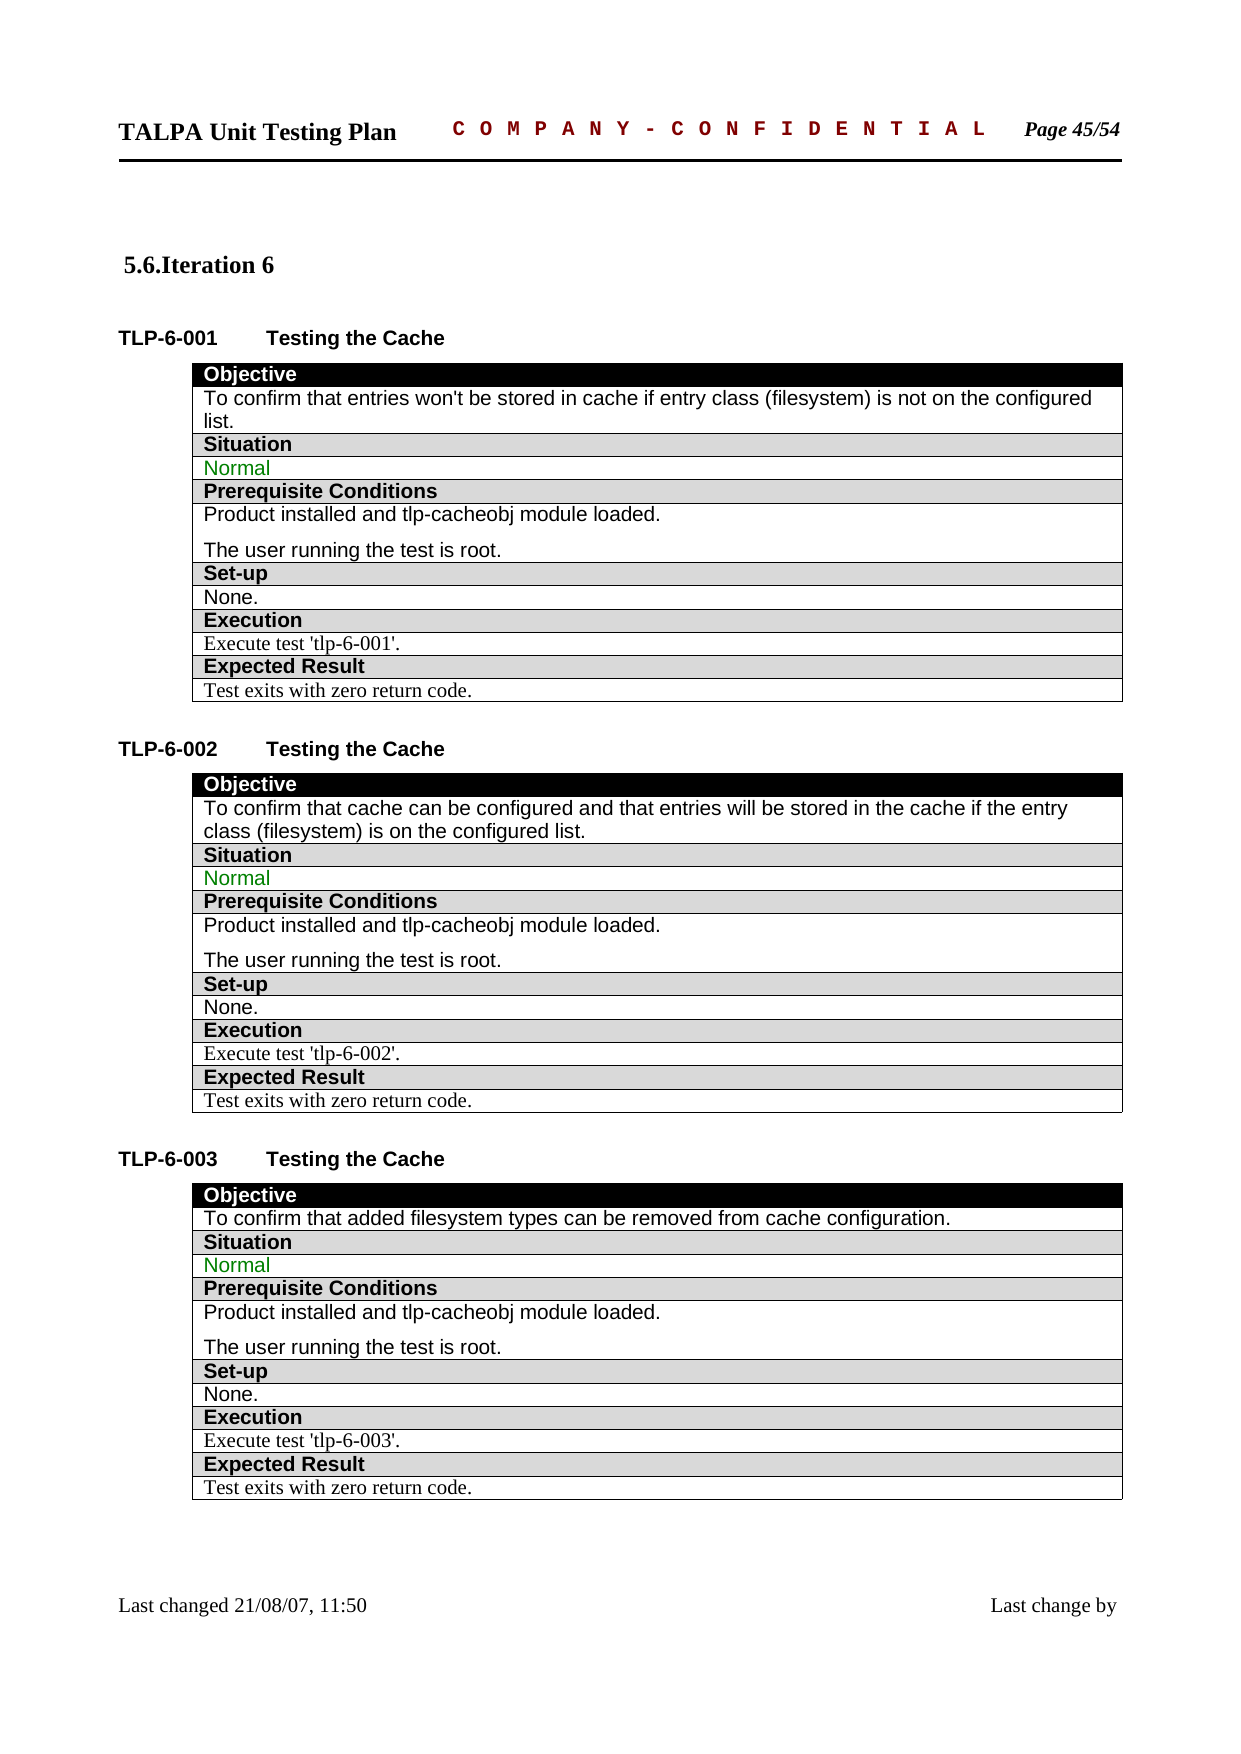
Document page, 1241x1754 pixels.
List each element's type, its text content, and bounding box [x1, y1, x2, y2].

table_cell Test exits with zero return code. [193, 1477, 1122, 1499]
table_header Objective [193, 1184, 1122, 1207]
table_cell To confirm that entries won't be stored in cache if entry class (filesystem) is not on the configured list. [193, 387, 1122, 433]
text TLP-6-002 Testing the Cache [118, 737, 1122, 761]
table_cell None. [193, 996, 1122, 1019]
table_cell Execute test 'tlp-6-003'. [193, 1430, 1122, 1452]
table_cell Test exits with zero return code. [193, 679, 1122, 701]
table_cell Product installed and tlp-cacheobj module loaded. The user running the test is root. [193, 1301, 1122, 1359]
subtitle Iteration 6 [124, 251, 1122, 279]
table_cell Set-up [193, 563, 1122, 585]
table_cell Prerequisite Conditions [193, 891, 1122, 913]
table_cell Set-up [193, 1360, 1122, 1383]
table_cell Normal [193, 1255, 1122, 1277]
table_cell To confirm that added filesystem types can be removed from cache configuration. [193, 1208, 1122, 1230]
table_cell To confirm that cache can be configured and that entries will be stored in the cache if the entry class (filesystem) is on the configured list. [193, 797, 1122, 843]
table_cell Situation [193, 434, 1122, 456]
table_cell Execute test 'tlp-6-001'. [193, 633, 1122, 655]
table_cell Product installed and tlp-cacheobj module loaded. The user running the test is root. [193, 914, 1122, 972]
table_cell Situation [193, 844, 1122, 866]
table_cell Prerequisite Conditions [193, 1278, 1122, 1300]
table_cell Expected Result [193, 656, 1122, 678]
table_cell None. [193, 586, 1122, 609]
table_cell Situation [193, 1231, 1122, 1254]
table_header Objective [193, 364, 1122, 386]
table_cell Execute test 'tlp-6-002'. [193, 1043, 1122, 1065]
table_cell Prerequisite Conditions [193, 480, 1122, 503]
table_cell Set-up [193, 973, 1122, 995]
table_cell Expected Result [193, 1066, 1122, 1089]
table_header Objective [193, 774, 1122, 796]
table_cell Execution [193, 1020, 1122, 1042]
table_cell Normal [193, 457, 1122, 479]
table_cell Expected Result [193, 1453, 1122, 1476]
table_cell Execution [193, 1407, 1122, 1429]
table_cell Product installed and tlp-cacheobj module loaded. The user running the test is root. [193, 504, 1122, 562]
text TLP-6-003 Testing the Cache [118, 1148, 1122, 1171]
table_cell Execution [193, 610, 1122, 632]
text TLP-6-001 Testing the Cache [118, 327, 1122, 350]
table_cell Normal [193, 867, 1122, 890]
table_cell None. [193, 1384, 1122, 1406]
table_cell Test exits with zero return code. [193, 1090, 1122, 1112]
